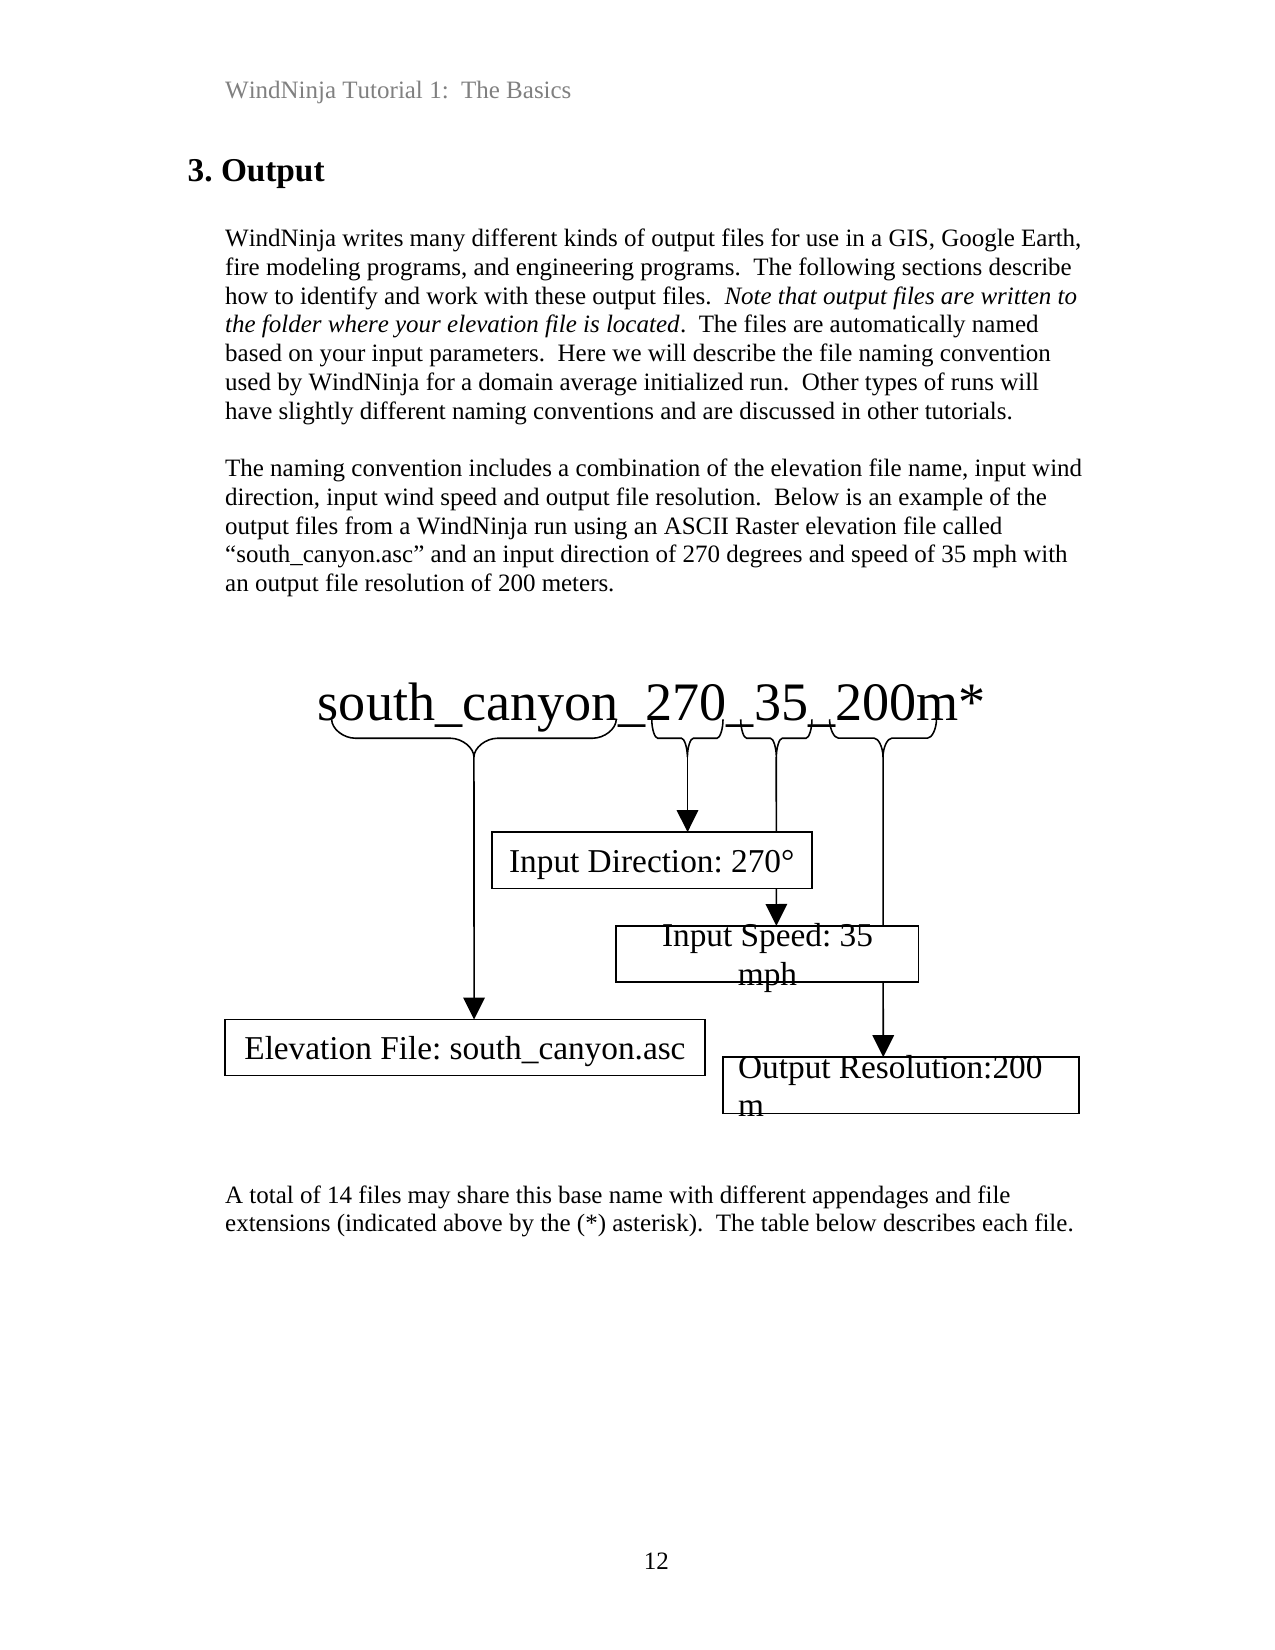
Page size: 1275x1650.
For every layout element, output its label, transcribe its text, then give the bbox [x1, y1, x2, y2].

text The naming convention includes a combination of the elevation file name, input wind direction, input wind speed and output file resolution. Below is an example of the output files from a WindNinja run using an ASCII Raster elevation file called “south_canyon.asc” and an input direction of 270 degrees and speed of 35 mph with an output file resolution of 200 meters. [225, 453, 1087, 597]
text A total of 14 files may share this base name with different appendages and file extensions (indicated above by the (*) asterisk). The table below describes each file. [225, 1180, 1087, 1237]
subtitle Output [187, 150, 1087, 188]
text WindNinja writes many different kinds of output files for use in a GIS, Google Earth, fire modeling programs, and engineering programs. The following sections describe how to identify and work with these output files. Note that output files are written to the folder where your elevation file is located. The files are automatically named based on your input parameters. Here we will describe the file naming convention used by WindNinja for a domain average initialized run. Other types of runs will have slightly different naming conventions and are discussed in other tutorials. [225, 223, 1087, 424]
